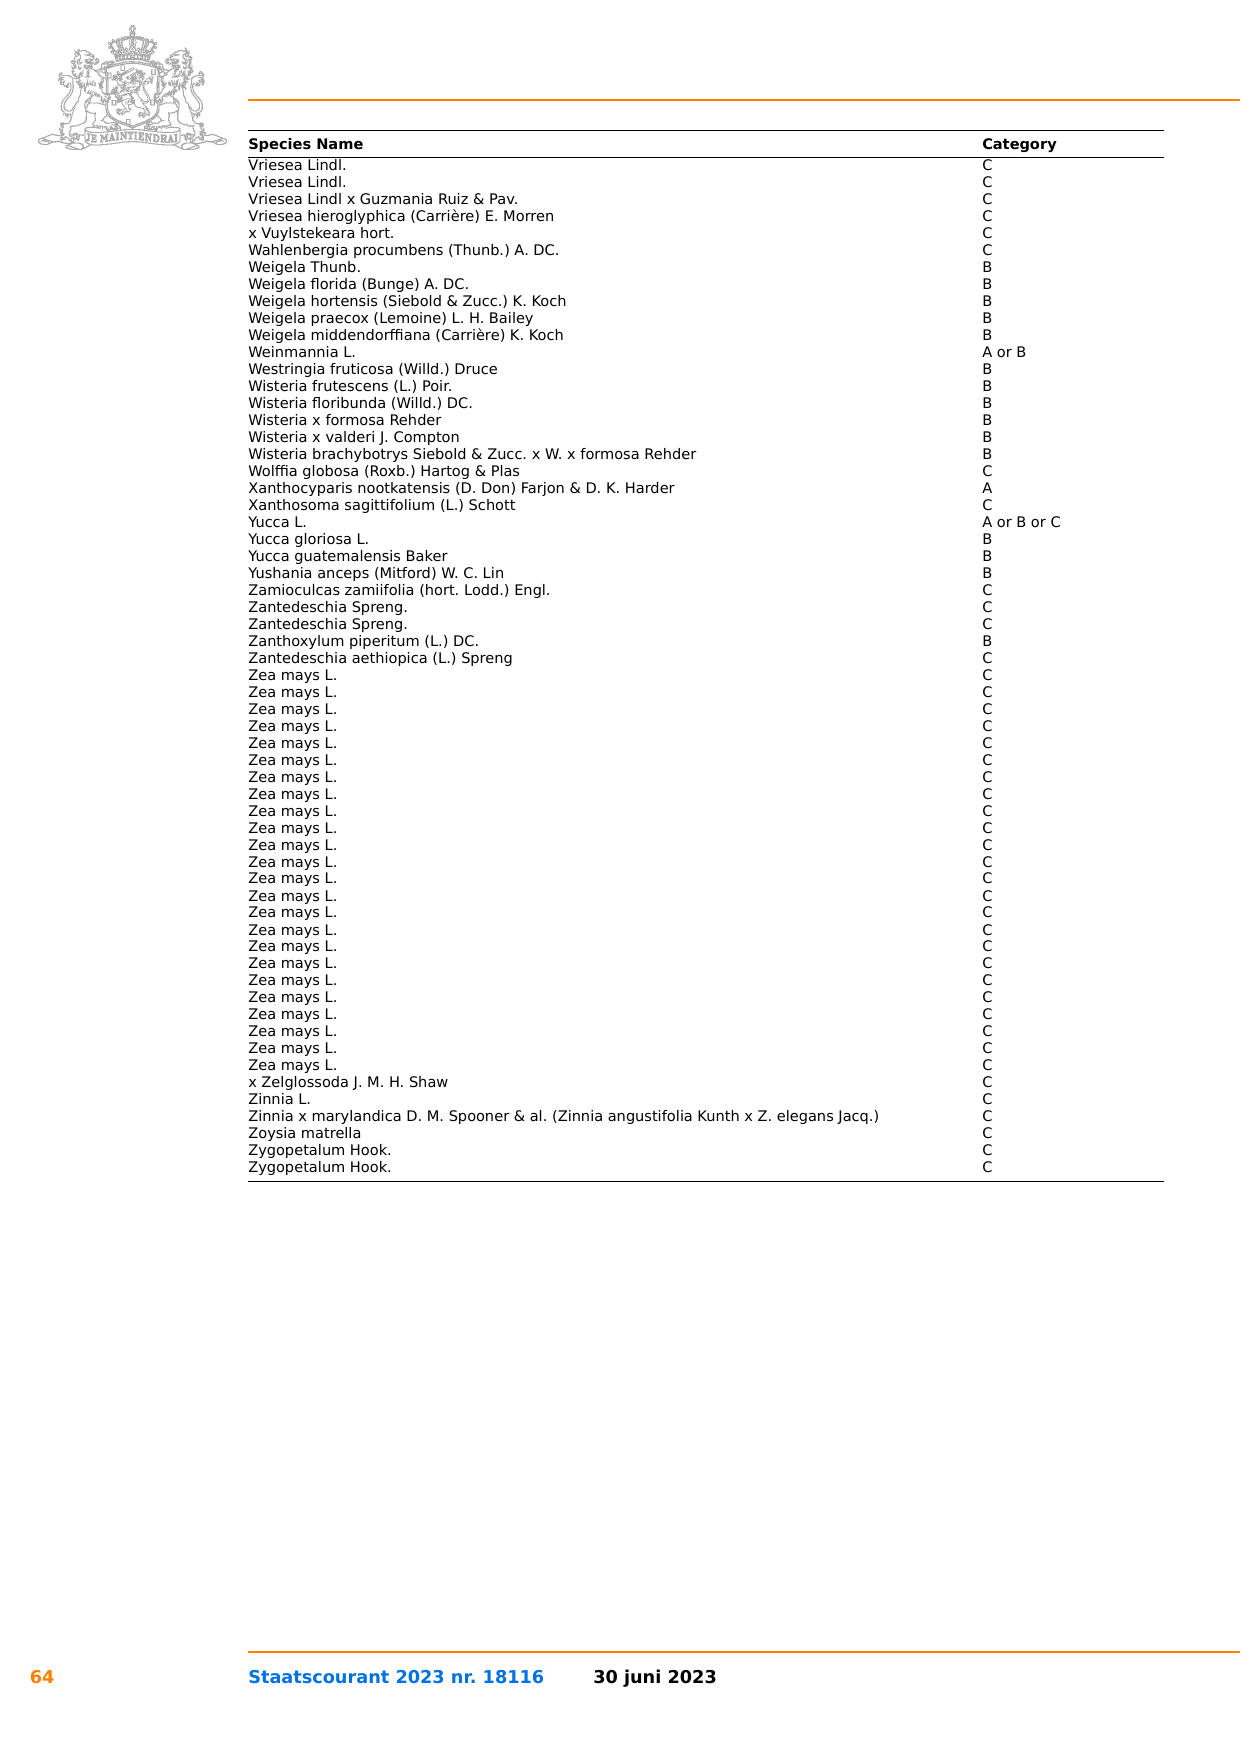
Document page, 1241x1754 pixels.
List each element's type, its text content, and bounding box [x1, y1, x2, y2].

table_cell Zamioculcas zamiifolia (hort. Lodd.) Engl. [248, 582, 976, 599]
table_cell B [976, 412, 1163, 429]
table_cell C [976, 1125, 1163, 1142]
table_cell Zea mays L. [248, 1023, 976, 1040]
table_cell C [976, 701, 1163, 718]
table_cell Zinnia L. [248, 1091, 976, 1108]
table_cell C [976, 1040, 1163, 1057]
table_cell Weigela Thunb. [248, 259, 976, 276]
table_cell C [976, 870, 1163, 887]
table_cell C [976, 1142, 1163, 1159]
table_cell Zea mays L. [248, 836, 976, 853]
table_cell Westringia fruticosa (Willd.) Druce [248, 361, 976, 378]
table_cell C [976, 888, 1163, 904]
table_cell Yucca L. [248, 514, 976, 531]
table_cell Zoysia matrella [248, 1125, 976, 1142]
table_cell A or B or C [976, 514, 1163, 531]
table_cell C [976, 1006, 1163, 1023]
table_cell Zantedeschia aethiopica (L.) Spreng [248, 650, 976, 667]
table_cell B [976, 361, 1163, 378]
table_cell Zea mays L. [248, 921, 976, 938]
table_cell C [976, 735, 1163, 752]
table_cell Xanthosoma sagittifolium (L.) Schott [248, 497, 976, 514]
table_cell C [976, 463, 1163, 480]
table_cell Zea mays L. [248, 854, 976, 870]
table_cell Zinnia x marylandica D. M. Spooner & al. (Zinnia angustifolia Kunth x Z. elegans Jacq.) [248, 1108, 976, 1125]
table_cell C [976, 1108, 1163, 1125]
table_cell Zea mays L. [248, 955, 976, 972]
table_cell Zea mays L. [248, 904, 976, 921]
table_cell Wisteria brachybotrys Siebold & Zucc. x W. x formosa Rehder [248, 446, 976, 463]
table_cell Zantedeschia Spreng. [248, 616, 976, 633]
table_cell Zea mays L. [248, 888, 976, 904]
table_cell Zea mays L. [248, 820, 976, 836]
table_cell Vriesea hieroglyphica (Carrière) E. Morren [248, 208, 976, 225]
table_cell Zea mays L. [248, 769, 976, 786]
table_cell Zea mays L. [248, 735, 976, 752]
table_cell Wahlenbergia procumbens (Thunb.) A. DC. [248, 242, 976, 259]
table_cell Zea mays L. [248, 938, 976, 955]
table_cell Weigela middendorffiana (Carrière) K. Koch [248, 327, 976, 344]
table_cell Weigela praecox (Lemoine) L. H. Bailey [248, 310, 976, 327]
table_cell Zea mays L. [248, 1057, 976, 1074]
table_cell Wisteria floribunda (Willd.) DC. [248, 395, 976, 412]
table_cell Zea mays L. [248, 684, 976, 701]
table_cell A or B [976, 344, 1163, 361]
table_cell B [976, 531, 1163, 548]
picture [38, 25, 227, 150]
table_cell Zea mays L. [248, 786, 976, 802]
table_cell C [976, 1023, 1163, 1040]
table_cell C [976, 158, 1163, 174]
table_cell C [976, 904, 1163, 921]
table_cell Yushania anceps (Mitford) W. C. Lin [248, 565, 976, 582]
table_cell Wolffia globosa (Roxb.) Hartog & Plas [248, 463, 976, 480]
table_cell C [976, 599, 1163, 616]
table_cell C [976, 650, 1163, 667]
table_cell C [976, 769, 1163, 786]
table_cell Vriesea Lindl. [248, 158, 976, 174]
table_cell C [976, 1159, 1163, 1181]
table_cell C [976, 718, 1163, 734]
table_cell C [976, 803, 1163, 819]
table_cell C [976, 921, 1163, 938]
table_cell Yucca gloriosa L. [248, 531, 976, 548]
table_cell B [976, 565, 1163, 582]
table_cell C [976, 955, 1163, 972]
table_cell B [976, 395, 1163, 412]
table_cell Xanthocyparis nootkatensis (D. Don) Farjon & D. K. Harder [248, 480, 976, 497]
table_cell B [976, 378, 1163, 395]
table_cell Zea mays L. [248, 752, 976, 768]
table_cell Zea mays L. [248, 870, 976, 887]
table_cell B [976, 446, 1163, 463]
table_cell x Vuylstekeara hort. [248, 225, 976, 242]
table_cell Zygopetalum Hook. [248, 1142, 976, 1159]
table_cell C [976, 497, 1163, 514]
table_cell B [976, 548, 1163, 565]
table_cell Vriesea Lindl. [248, 174, 976, 191]
table_cell Vriesea Lindl x Guzmania Ruiz & Pav. [248, 191, 976, 208]
table_cell C [976, 174, 1163, 191]
table_cell Zea mays L. [248, 701, 976, 718]
table_cell C [976, 972, 1163, 989]
table_cell C [976, 938, 1163, 955]
table_cell Zea mays L. [248, 972, 976, 989]
table_cell C [976, 1057, 1163, 1074]
table_cell C [976, 786, 1163, 802]
table_cell B [976, 259, 1163, 276]
table_cell Zea mays L. [248, 1040, 976, 1057]
table_cell C [976, 208, 1163, 225]
table_cell Weigela hortensis (Siebold & Zucc.) K. Koch [248, 293, 976, 310]
table_cell Wisteria frutescens (L.) Poir. [248, 378, 976, 395]
table_cell Wisteria x formosa Rehder [248, 412, 976, 429]
table_cell Zea mays L. [248, 803, 976, 819]
table_cell Zantedeschia Spreng. [248, 599, 976, 616]
table_cell B [976, 327, 1163, 344]
table_cell B [976, 310, 1163, 327]
table_cell C [976, 582, 1163, 599]
table_cell Wisteria x valderi J. Compton [248, 429, 976, 446]
table_cell C [976, 752, 1163, 768]
table_cell Yucca guatemalensis Baker [248, 548, 976, 565]
table_cell Weigela florida (Bunge) A. DC. [248, 276, 976, 293]
table_cell B [976, 429, 1163, 446]
table_cell C [976, 1091, 1163, 1108]
table_cell C [976, 820, 1163, 836]
table_header Category [976, 131, 1163, 157]
table_cell Zygopetalum Hook. [248, 1159, 976, 1181]
table_cell C [976, 667, 1163, 684]
table_cell C [976, 684, 1163, 701]
table_cell C [976, 242, 1163, 259]
table_cell C [976, 989, 1163, 1006]
table_cell Zea mays L. [248, 718, 976, 734]
table_cell B [976, 633, 1163, 650]
table_cell Weinmannia L. [248, 344, 976, 361]
table_cell C [976, 191, 1163, 208]
table_cell C [976, 225, 1163, 242]
table_cell Zea mays L. [248, 667, 976, 684]
table_cell x Zelglossoda J. M. H. Shaw [248, 1074, 976, 1091]
table_cell B [976, 293, 1163, 310]
table_cell C [976, 836, 1163, 853]
table_cell A [976, 480, 1163, 497]
table_cell B [976, 276, 1163, 293]
table_cell Zea mays L. [248, 1006, 976, 1023]
table_cell Zea mays L. [248, 989, 976, 1006]
table_cell C [976, 1074, 1163, 1091]
table_cell C [976, 616, 1163, 633]
table_cell C [976, 854, 1163, 870]
table_cell Zanthoxylum piperitum (L.) DC. [248, 633, 976, 650]
table_header Species Name [248, 131, 976, 157]
